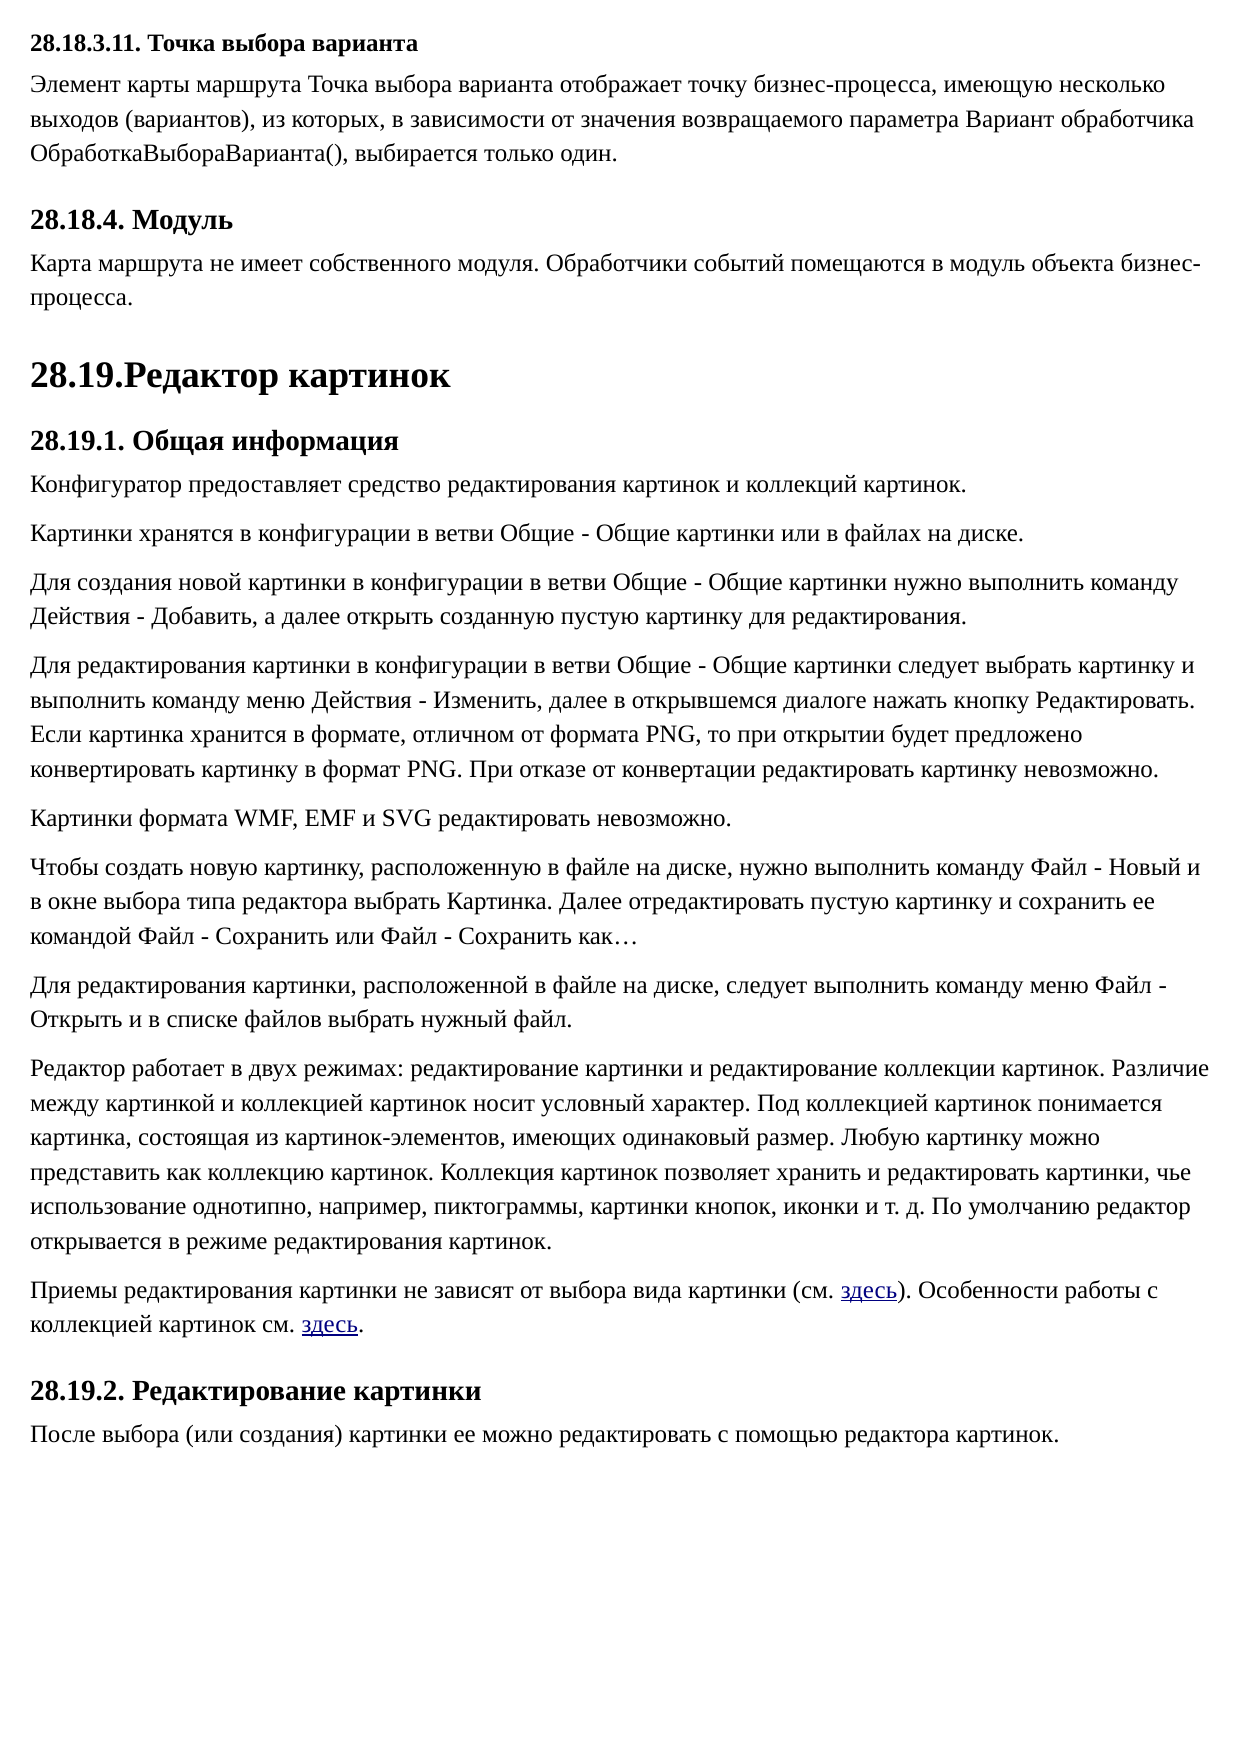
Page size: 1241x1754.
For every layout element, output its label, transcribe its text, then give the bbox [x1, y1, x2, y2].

text Редактор работает в двух режимах: редактирование картинки и редактирование коллекции картинок. Различие между картинкой и коллекцией картинок носит условный характер. Под коллекцией картинок понимается картинка, состоящая из картинок-элементов, имеющих одинаковый размер. Любую картинку можно представить как коллекцию картинок. Коллекция картинок позволяет хранить и редактировать картинки, чье использование однотипно, например, пиктограммы, картинки кнопок, иконки и т. д. По умолчанию редактор открывается в режиме редактирования картинок. [30, 1053, 1211, 1254]
subtitle 28.19.Редактор картинок [30, 352, 1211, 396]
text Конфигуратор предоставляет средство редактирования картинок и коллекций картинок. [30, 469, 1211, 497]
text Чтобы создать новую картинку, расположенную в файле на диске, нужно выполнить команду Файл ‑ Новый и в окне выбора типа редактора выбрать Картинка. Далее отредактировать пустую картинку и сохранить ее командой Файл ‑ Сохранить или Файл ‑ Сохранить как… [30, 852, 1211, 949]
text Карта маршрута не имеет собственного модуля. Обработчики событий помещаются в модуль объекта бизнес-процесса. [30, 248, 1211, 311]
text Для редактирования картинки в конфигурации в ветви Общие ‑ Общие картинки следует выбрать картинку и выполнить команду меню Действия ‑ Изменить, далее в открывшемся диалоге нажать кнопку Редактировать. Если картинка хранится в формате, отличном от формата PNG, то при открытии будет предложено конвертировать картинку в формат PNG. При отказе от конвертации редактировать картинку невозможно. [30, 650, 1211, 782]
text После выбора (или создания) картинки ее можно редактировать с помощью редактора картинок. [30, 1419, 1211, 1448]
text Для редактирования картинки, расположенной в файле на диске, следует выполнить команду меню Файл ‑ Открыть и в списке файлов выбрать нужный файл. [30, 970, 1211, 1033]
subtitle 28.19.2. Редактирование картинки [30, 1373, 1211, 1407]
subtitle 28.19.1. Общая информация [30, 423, 1211, 456]
text Элемент карты маршрута Точка выбора варианта отображает точку бизнес-процесса, имеющую несколько выходов (вариантов), из которых, в зависимости от значения возвращаемого параметра Вариант обработчика ОбработкаВыбораВарианта(), выбирается только один. [30, 69, 1211, 167]
text Для создания новой картинки в конфигурации в ветви Общие ‑ Общие картинки нужно выполнить команду Действия ‑ Добавить, а далее открыть созданную пустую картинку для редактирования. [30, 567, 1211, 630]
text Картинки хранятся в конфигурации в ветви Общие ‑ Общие картинки или в файлах на диске. [30, 518, 1211, 546]
text Картинки формата WMF, EMF и SVG редактировать невозможно. [30, 803, 1211, 832]
subtitle 28.18.3.11. Точка выбора варианта [30, 28, 1211, 57]
subtitle 28.18.4. Модуль [30, 202, 1211, 236]
text Приемы редактирования картинки не зависят от выбора вида картинки (см. здесь). Особенности работы с коллекцией картинок см. здесь. [30, 1275, 1211, 1338]
